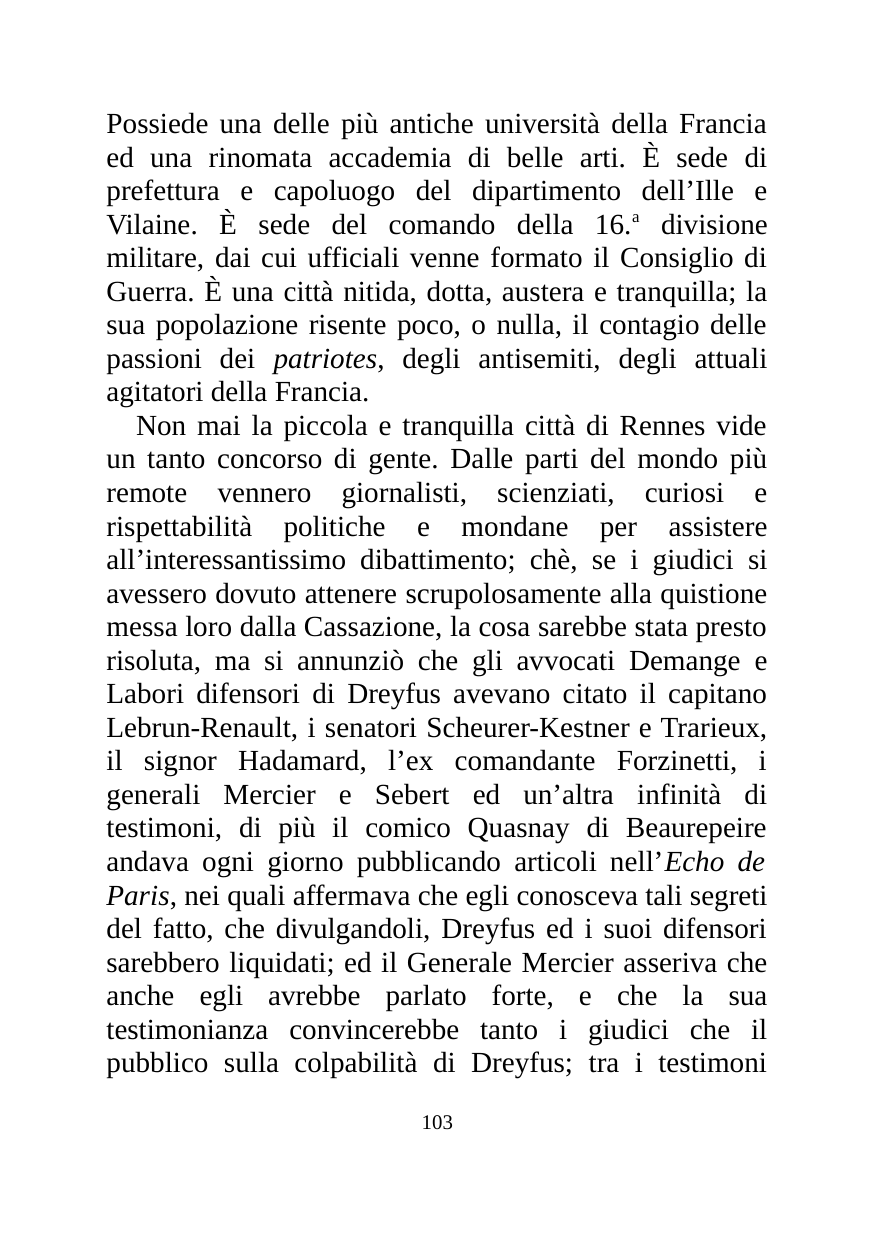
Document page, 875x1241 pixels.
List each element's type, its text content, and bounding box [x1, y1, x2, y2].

text Non mai la piccola e tranquilla città di Rennes vide un tanto concorso di gente. Dalle parti del mondo più remote vennero giornalisti, scienziati, curiosi e rispettabilità politiche e mondane per assistere all’interessantissimo dibattimento; chè, se i giudici si avessero dovuto attenere scrupolosamente alla quistione messa loro dalla Cassazione, la cosa sarebbe stata presto risoluta, ma si annunziò che gli avvocati Demange e Labori difensori di Dreyfus avevano citato il capitano Lebrun-Renault, i senatori Scheurer-Kestner e Trarieux, il signor Hadamard, l’ex comandante Forzinetti, i generali Mercier e Sebert ed un’altra infinità di testimoni, di più il comico Quasnay di Beaurepeire andava ogni giorno pubblicando articoli nell’Echo de Paris, nei quali affermava che egli conosceva tali segreti del fatto, che divulgandoli, Dreyfus ed i suoi difensori sarebbero liquidati; ed il Generale Mercier asseriva che anche egli avrebbe parlato forte, e che la sua testimonianza convincerebbe tanto i giudici che il pubblico sulla colpabilità di Dreyfus; tra i testimoni [106, 408, 768, 1079]
text Possiede una delle più antiche università della Francia ed una rinomata accademia di belle arti. È sede di prefettura e capoluogo del dipartimento dell’Ille e Vilaine. È sede del comando della 16.a divisione militare, dai cui ufficiali venne formato il Consiglio di Guerra. È una città nitida, dotta, austera e tranquilla; la sua popolazione risente poco, o nulla, il contagio delle passioni dei patriotes, degli antisemiti, degli attuali agitatori della Francia. [106, 106, 768, 408]
